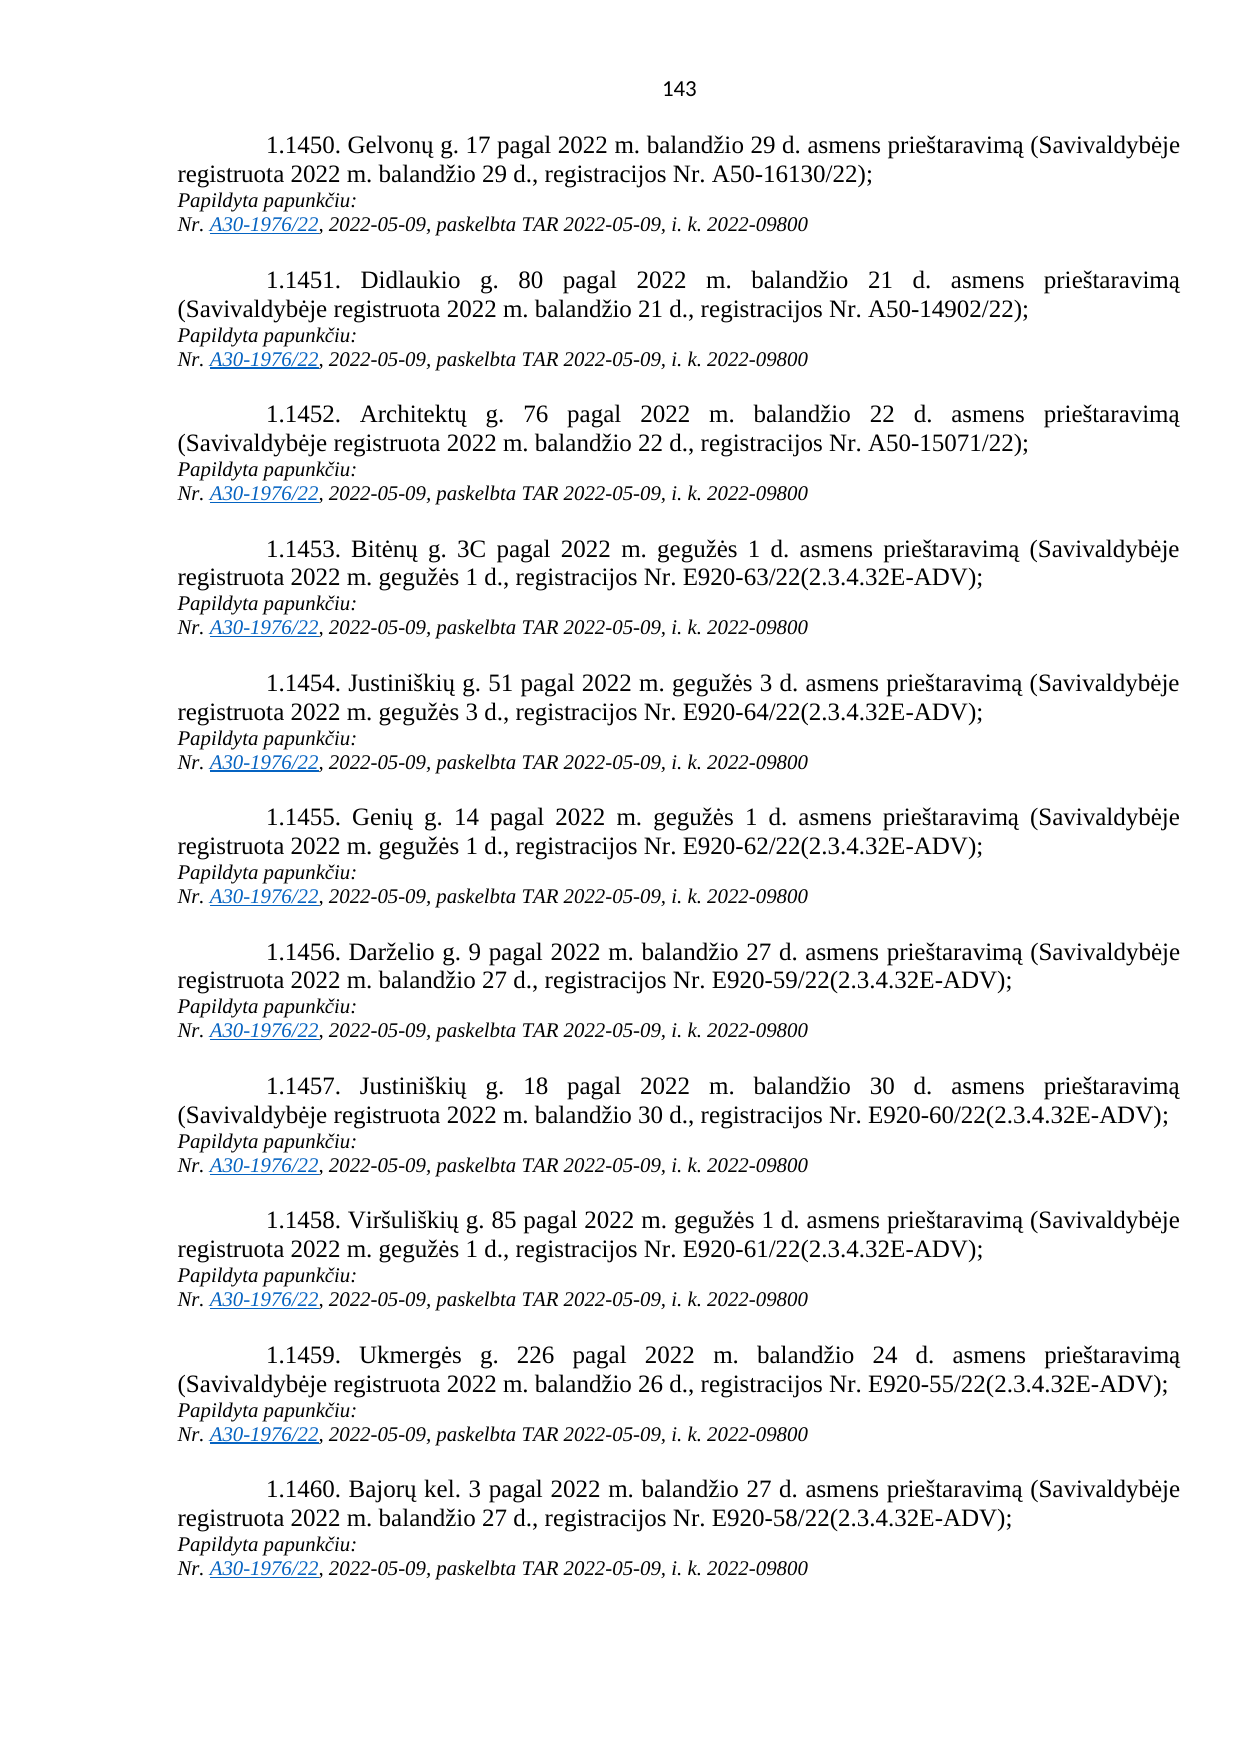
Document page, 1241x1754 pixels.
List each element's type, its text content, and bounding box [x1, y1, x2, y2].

text Nr. A30-1976/22, 2022-05-09, paskelbta TAR 2022-05-09, i. k. 2022-09800 [177, 884, 1181, 908]
text Nr. A30-1976/22, 2022-05-09, paskelbta TAR 2022-05-09, i. k. 2022-09800 [177, 615, 1181, 639]
text Nr. A30-1976/22, 2022-05-09, paskelbta TAR 2022-05-09, i. k. 2022-09800 [177, 750, 1181, 774]
text 1.1457. Justiniškių g. 18 pagal 2022 m. balandžio 30 d. asmens prieštaravimą (Savivaldybėje registruota 2022 m. balandžio 30 d., registracijos Nr. E920-60/22(2.3.4.32E-ADV); [177, 1071, 1181, 1129]
text 1.1454. Justiniškių g. 51 pagal 2022 m. gegužės 3 d. asmens prieštaravimą (Savivaldybėje registruota 2022 m. gegužės 3 d., registracijos Nr. E920-64/22(2.3.4.32E-ADV); [177, 668, 1181, 726]
text Papildyta papunkčiu: [177, 726, 1181, 750]
text Papildyta papunkčiu: [177, 994, 1181, 1018]
text Nr. A30-1976/22, 2022-05-09, paskelbta TAR 2022-05-09, i. k. 2022-09800 [177, 1556, 1181, 1580]
text 1.1460. Bajorų kel. 3 pagal 2022 m. balandžio 27 d. asmens prieštaravimą (Savivaldybėje registruota 2022 m. balandžio 27 d., registracijos Nr. E920-58/22(2.3.4.32E-ADV); [177, 1474, 1181, 1532]
text Papildyta papunkčiu: [177, 1129, 1181, 1153]
text Nr. A30-1976/22, 2022-05-09, paskelbta TAR 2022-05-09, i. k. 2022-09800 [177, 1422, 1181, 1446]
text 1.1455. Genių g. 14 pagal 2022 m. gegužės 1 d. asmens prieštaravimą (Savivaldybėje registruota 2022 m. gegužės 1 d., registracijos Nr. E920-62/22(2.3.4.32E-ADV); [177, 802, 1181, 860]
text Papildyta papunkčiu: [177, 1397, 1181, 1422]
text 1.1450. Gelvonų g. 17 pagal 2022 m. balandžio 29 d. asmens prieštaravimą (Savivaldybėje registruota 2022 m. balandžio 29 d., registracijos Nr. A50-16130/22); [177, 131, 1181, 188]
text Papildyta papunkčiu: [177, 591, 1181, 615]
text Papildyta papunkčiu: [177, 322, 1181, 347]
text Nr. A30-1976/22, 2022-05-09, paskelbta TAR 2022-05-09, i. k. 2022-09800 [177, 347, 1181, 371]
text Nr. A30-1976/22, 2022-05-09, paskelbta TAR 2022-05-09, i. k. 2022-09800 [177, 212, 1181, 236]
text 1.1456. Darželio g. 9 pagal 2022 m. balandžio 27 d. asmens prieštaravimą (Savivaldybėje registruota 2022 m. balandžio 27 d., registracijos Nr. E920-59/22(2.3.4.32E-ADV); [177, 937, 1181, 994]
text Papildyta papunkčiu: [177, 1532, 1181, 1556]
text 1.1451. Didlaukio g. 80 pagal 2022 m. balandžio 21 d. asmens prieštaravimą (Savivaldybėje registruota 2022 m. balandžio 21 d., registracijos Nr. A50-14902/22); [177, 265, 1181, 322]
text Nr. A30-1976/22, 2022-05-09, paskelbta TAR 2022-05-09, i. k. 2022-09800 [177, 1153, 1181, 1177]
text 1.1452. Architektų g. 76 pagal 2022 m. balandžio 22 d. asmens prieštaravimą (Savivaldybėje registruota 2022 m. balandžio 22 d., registracijos Nr. A50-15071/22); [177, 399, 1181, 457]
text Papildyta papunkčiu: [177, 457, 1181, 481]
text 1.1459. Ukmergės g. 226 pagal 2022 m. balandžio 24 d. asmens prieštaravimą (Savivaldybėje registruota 2022 m. balandžio 26 d., registracijos Nr. E920-55/22(2.3.4.32E-ADV); [177, 1340, 1181, 1397]
text Papildyta papunkčiu: [177, 860, 1181, 884]
text Papildyta papunkčiu: [177, 188, 1181, 212]
text 1.1453. Bitėnų g. 3C pagal 2022 m. gegužės 1 d. asmens prieštaravimą (Savivaldybėje registruota 2022 m. gegužės 1 d., registracijos Nr. E920-63/22(2.3.4.32E-ADV); [177, 534, 1181, 591]
text Nr. A30-1976/22, 2022-05-09, paskelbta TAR 2022-05-09, i. k. 2022-09800 [177, 1287, 1181, 1311]
text Papildyta papunkčiu: [177, 1263, 1181, 1287]
text Nr. A30-1976/22, 2022-05-09, paskelbta TAR 2022-05-09, i. k. 2022-09800 [177, 481, 1181, 505]
text Nr. A30-1976/22, 2022-05-09, paskelbta TAR 2022-05-09, i. k. 2022-09800 [177, 1018, 1181, 1042]
text 1.1458. Viršuliškių g. 85 pagal 2022 m. gegužės 1 d. asmens prieštaravimą (Savivaldybėje registruota 2022 m. gegužės 1 d., registracijos Nr. E920-61/22(2.3.4.32E-ADV); [177, 1206, 1181, 1263]
